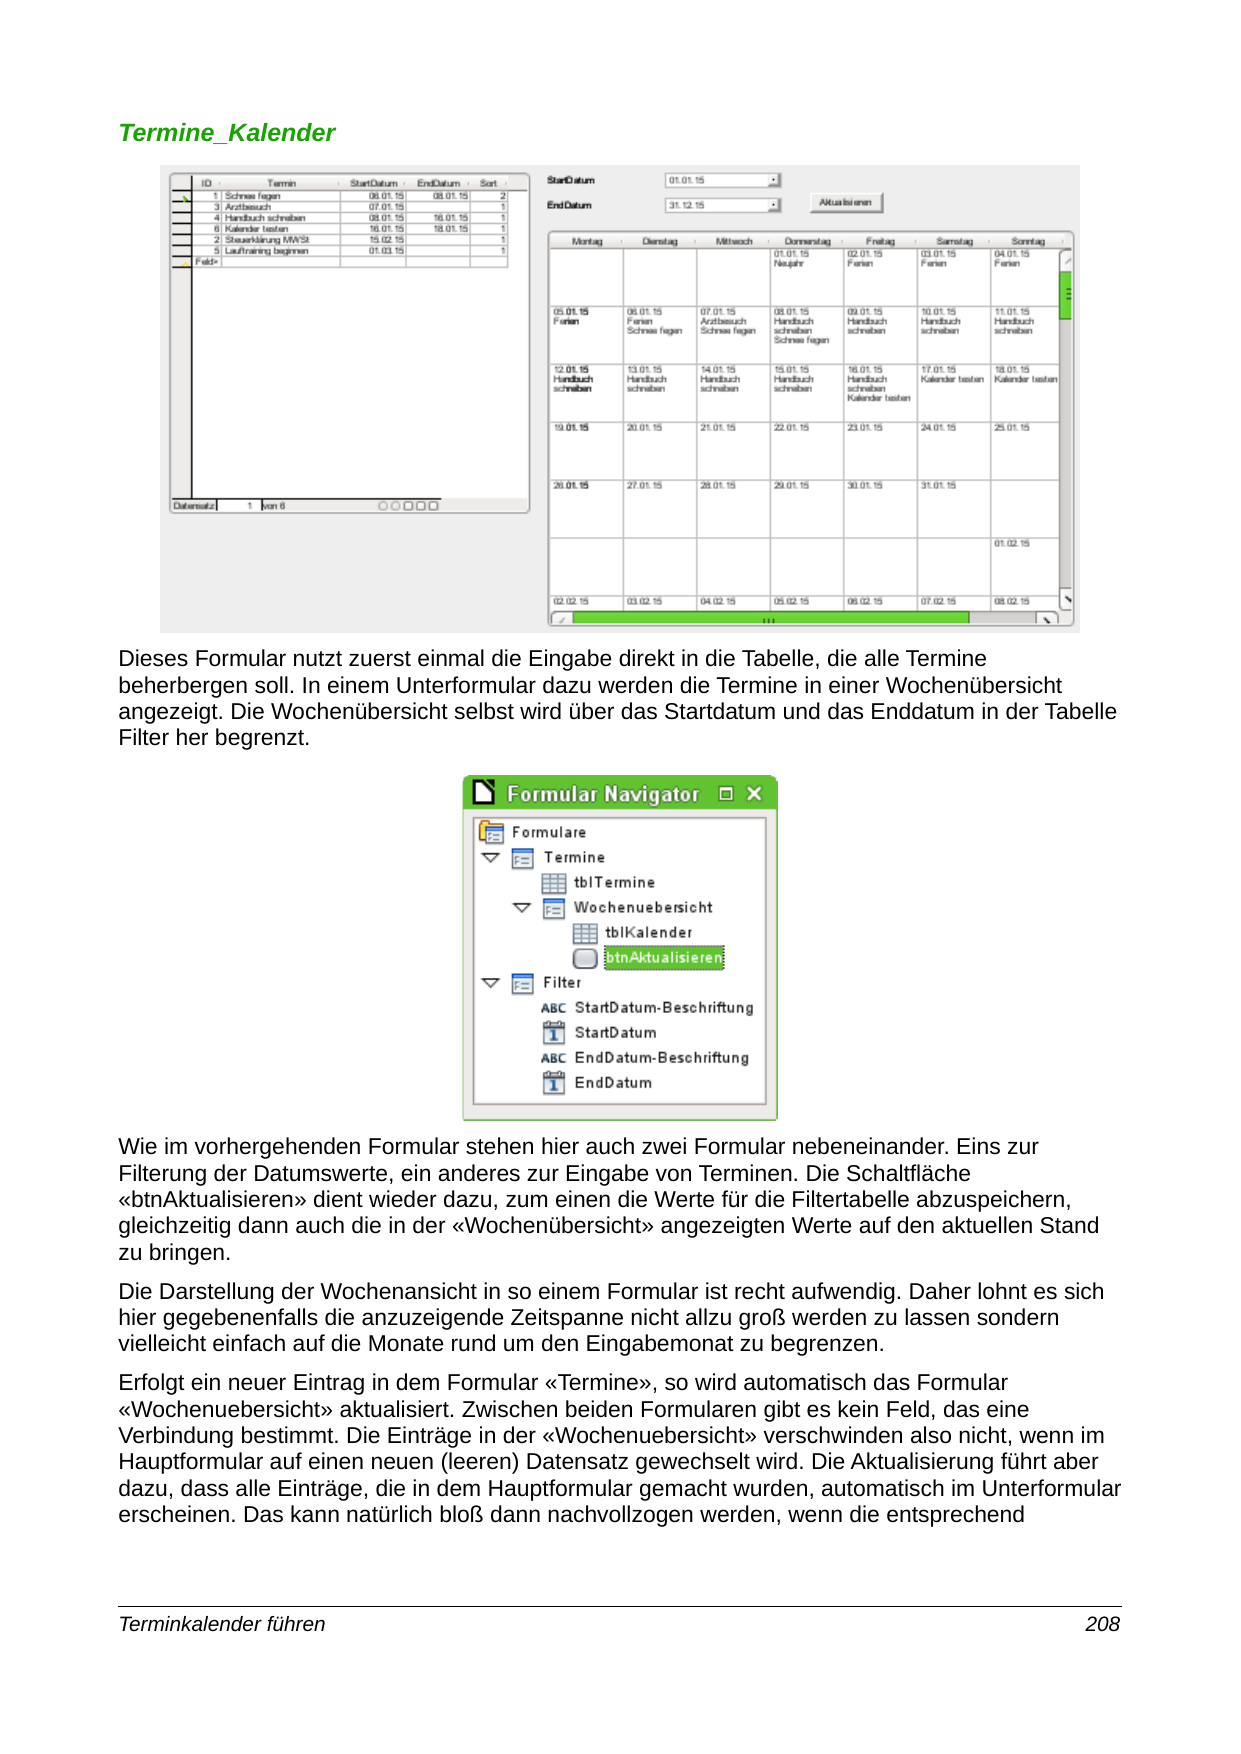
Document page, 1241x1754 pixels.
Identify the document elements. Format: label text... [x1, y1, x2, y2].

text Die Darstellung der Wochenansicht in so einem Formular ist recht aufwendig. Daher lohnt es sich hier gegebenenfalls die anzuzeigende Zeitspanne nicht allzu groß werden zu lassen sondern vielleicht einfach auf die Monate rund um den Eingabemonat zu begrenzen. [118, 1278, 1122, 1357]
text Erfolgt ein neuer Eintrag in dem Formular «Termine», so wird automatisch das Formular «Wochenuebersicht» aktualisiert. Zwischen beiden Formularen gibt es kein Feld, das eine Verbindung bestimmt. Die Einträge in der «Wochenuebersicht» verschwinden also nicht, wenn im Hauptformular auf einen neuen (leeren) Datensatz gewechselt wird. Die Aktualisierung führt aber dazu, dass alle Einträge, die in dem Hauptformular gemacht wurden, automatisch im Unterformular erscheinen. Das kann natürlich bloß dann nachvollzogen werden, wenn die entsprechend [118, 1369, 1122, 1527]
picture [462, 775, 778, 1121]
text Wie im vorhergehenden Formular stehen hier auch zwei Formular nebeneinander. Eins zur Filterung der Datumswerte, ein anderes zur Eingabe von Terminen. Die Schaltfläche «btnAktualisieren» dient wieder dazu, zum einen die Werte für die Filtertabelle abzuspeichern, gleichzeitig dann auch die in der «Wochenübersicht» angezeigten Werte auf den aktuellen Stand zu bringen. [118, 1133, 1122, 1265]
subtitle Termine_Kalender [118, 118, 1122, 147]
text Dieses Formular nutzt zuerst einmal die Eingabe direkt in die Tabelle, die alle Termine beherbergen soll. In einem Unterformular dazu werden die Termine in einer Wochenübersicht angezeigt. Die Wochenübersicht selbst wird über das Startdatum und das Enddatum in der Tabelle Filter her begrenzt. [118, 645, 1122, 751]
picture [160, 165, 1081, 633]
